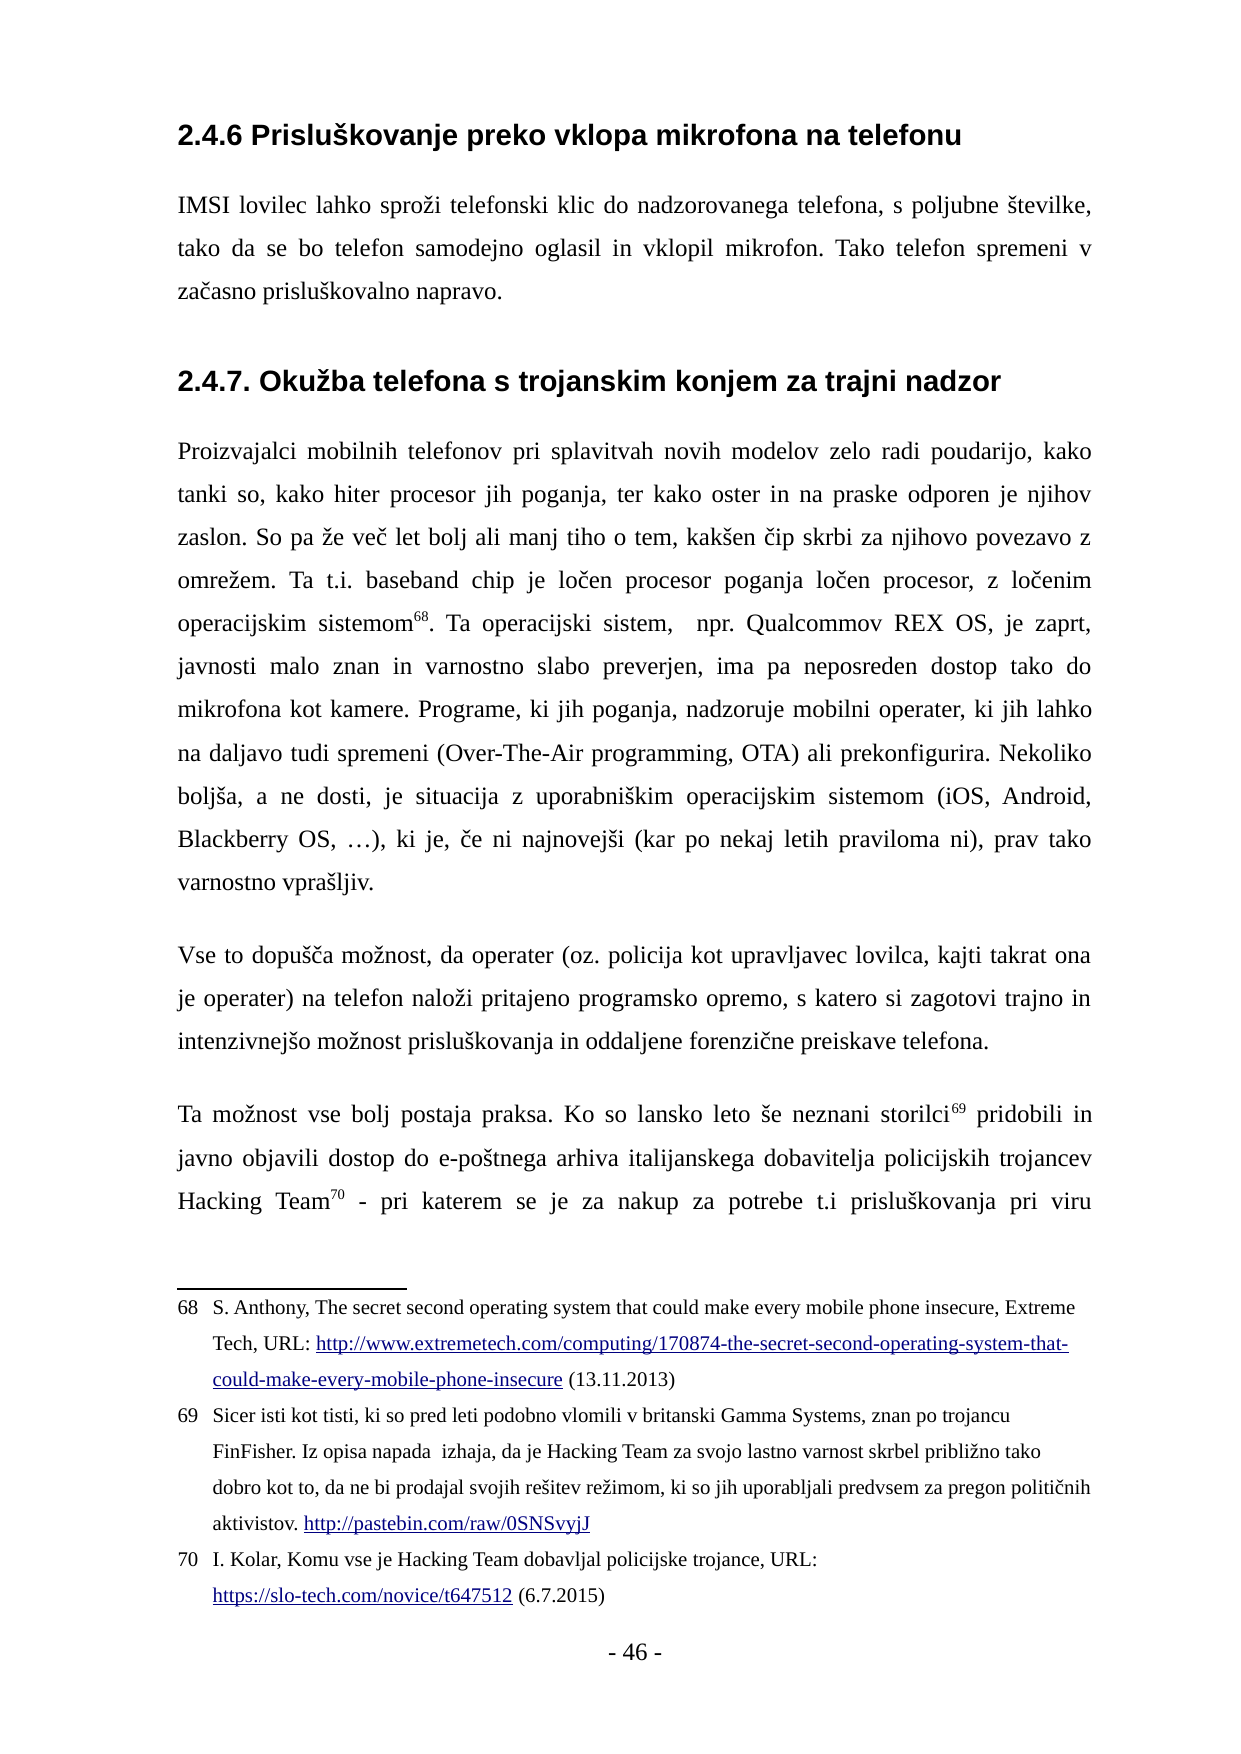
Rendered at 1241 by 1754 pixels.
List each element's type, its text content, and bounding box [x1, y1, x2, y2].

text Proizvajalci mobilnih telefonov pri splavitvah novih modelov zelo radi poudarijo, kako tanki so, kako hiter procesor jih poganja, ter kako oster in na praske odporen je njihov zaslon. So pa že več let bolj ali manj tiho o tem, kakšen čip skrbi za njihovo povezavo z omrežem. Ta t.i. baseband chip je ločen procesor poganja ločen procesor, z ločenim operacijskim sistemom. Ta operacijski sistem, npr. Qualcommov REX OS, je zaprt, javnosti malo znan in varnostno slabo preverjen, ima pa neposreden dostop tako do mikrofona kot kamere. Programe, ki jih poganja, nadzoruje mobilni operater, ki jih lahko na daljavo tudi spremeni (Over-The-Air programming, OTA) ali prekonfigurira. Nekoliko boljša, a ne dosti, je situacija z uporabniškim operacijskim sistemom (iOS, Android, Blackberry OS, …), ki je, če ni najnovejši (kar po nekaj letih praviloma ni), prav tako varnostno vprašljiv. [177, 436, 1093, 896]
subtitle 2.4.7. Okužba telefona s trojanskim konjem za trajni nadzor [177, 364, 1093, 398]
text I. Kolar, Komu vse je Hacking Team dobavljal policijske trojance, URL: https://slo-tech.com/novice/t647512 (6.7.2015) [177, 1547, 1093, 1607]
text Vse to dopušča možnost, da operater (oz. policija kot upravljavec lovilca, kajti takrat ona je operater) na telefon naloži pritajeno programsko opremo, s katero si zagotovi trajno in intenzivnejšo možnost prisluškovanja in oddaljene forenzične preiskave telefona. [177, 940, 1093, 1055]
text S. Anthony, The secret second operating system that could make every mobile phone insecure, Extreme Tech, URL: http://www.extremetech.com/computing/170874-the-secret-second-operating-system-that-could-make-every-mobile-phone-insecure (13.11.2013) [177, 1295, 1093, 1391]
text IMSI lovilec lahko sproži telefonski klic do nadzorovanega telefona, s poljubne številke, tako da se bo telefon samodejno oglasil in vklopil mikrofon. Tako telefon spremeni v začasno prisluškovalno napravo. [177, 190, 1093, 305]
text Sicer isti kot tisti, ki so pred leti podobno vlomili v britanski Gamma Systems, znan po trojancu FinFisher. Iz opisa napada izhaja, da je Hacking Team za svojo lastno varnost skrbel približno tako dobro kot to, da ne bi prodajal svojih rešitev režimom, ki so jih uporabljali predvsem za pregon političnih aktivistov. http://pastebin.com/raw/0SNSvyjJ [177, 1403, 1093, 1535]
text Ta možnost vse bolj postaja praksa. Ko so lansko leto še neznani storilci pridobili in javno objavili dostop do e-poštnega arhiva italijanskega dobavitelja policijskih trojancev Hacking Team - pri katerem se je za nakup za potrebe t.i prisluškovanja pri viru [177, 1099, 1093, 1214]
subtitle 2.4.6 Prisluškovanje preko vklopa mikrofona na telefonu [177, 118, 1093, 152]
